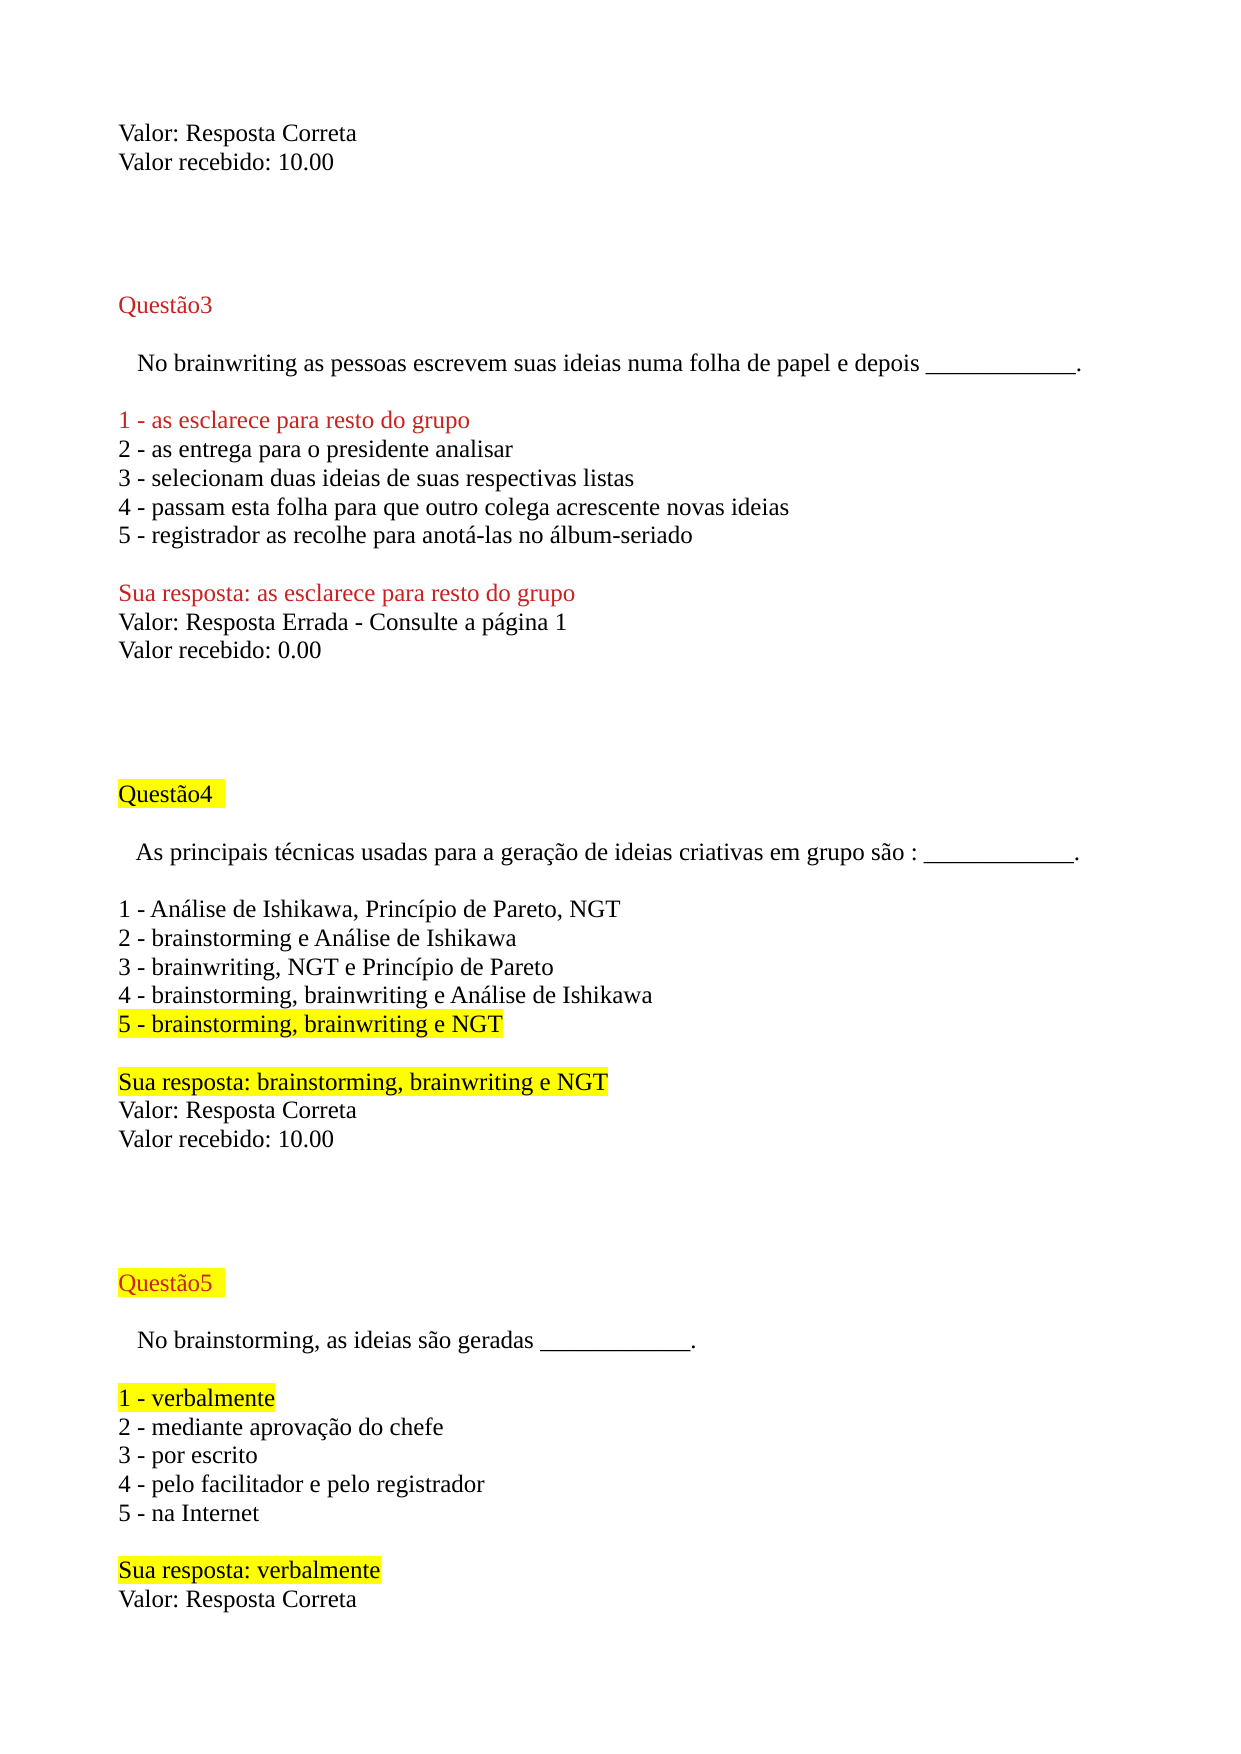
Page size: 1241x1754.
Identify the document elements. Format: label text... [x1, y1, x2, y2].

text No brainstorming, as ideias são geradas ____________. [118, 1326, 1122, 1354]
text 3 - por escrito [118, 1441, 1122, 1469]
text 4 - passam esta folha para que outro colega acrescente novas ideias [118, 492, 1122, 521]
text Sua resposta: verbalmente [118, 1556, 1122, 1584]
text Valor: Resposta Correta [118, 118, 1122, 147]
text 4 - pelo facilitador e pelo registrador [118, 1469, 1122, 1498]
text 4 - brainstorming, brainwriting e Análise de Ishikawa [118, 981, 1122, 1009]
text 5 - registrador as recolhe para anotá-las no álbum-seriado [118, 521, 1122, 549]
text 1 - Análise de Ishikawa, Princípio de Pareto, NGT [118, 894, 1122, 923]
text Sua resposta: as esclarece para resto do grupo [118, 578, 1122, 607]
text Questão5 [118, 1268, 1122, 1297]
text Valor recebido: 0.00 [118, 636, 1122, 664]
text Valor: Resposta Correta [118, 1096, 1122, 1124]
text 2 - mediante aprovação do chefe [118, 1412, 1122, 1441]
text Valor: Resposta Errada - Consulte a página 1 [118, 607, 1122, 636]
text Valor recebido: 10.00 [118, 147, 1122, 176]
text Valor: Resposta Correta [118, 1584, 1122, 1613]
text 2 - as entrega para o presidente analisar [118, 434, 1122, 463]
text Sua resposta: brainstorming, brainwriting e NGT [118, 1067, 1122, 1096]
text Valor recebido: 10.00 [118, 1124, 1122, 1153]
text As principais técnicas usadas para a geração de ideias criativas em grupo são : ____________. [118, 837, 1122, 866]
text 1 - as esclarece para resto do grupo [118, 406, 1122, 434]
text 5 - brainstorming, brainwriting e NGT [118, 1009, 1122, 1038]
text No brainwriting as pessoas escrevem suas ideias numa folha de papel e depois ____________. [118, 348, 1122, 377]
text Questão3 [118, 291, 1122, 319]
text 5 - na Internet [118, 1498, 1122, 1527]
text 1 - verbalmente [118, 1383, 1122, 1412]
text 2 - brainstorming e Análise de Ishikawa [118, 923, 1122, 952]
text Questão4 [118, 779, 1122, 808]
text 3 - brainwriting, NGT e Princípio de Pareto [118, 952, 1122, 981]
text 3 - selecionam duas ideias de suas respectivas listas [118, 463, 1122, 492]
